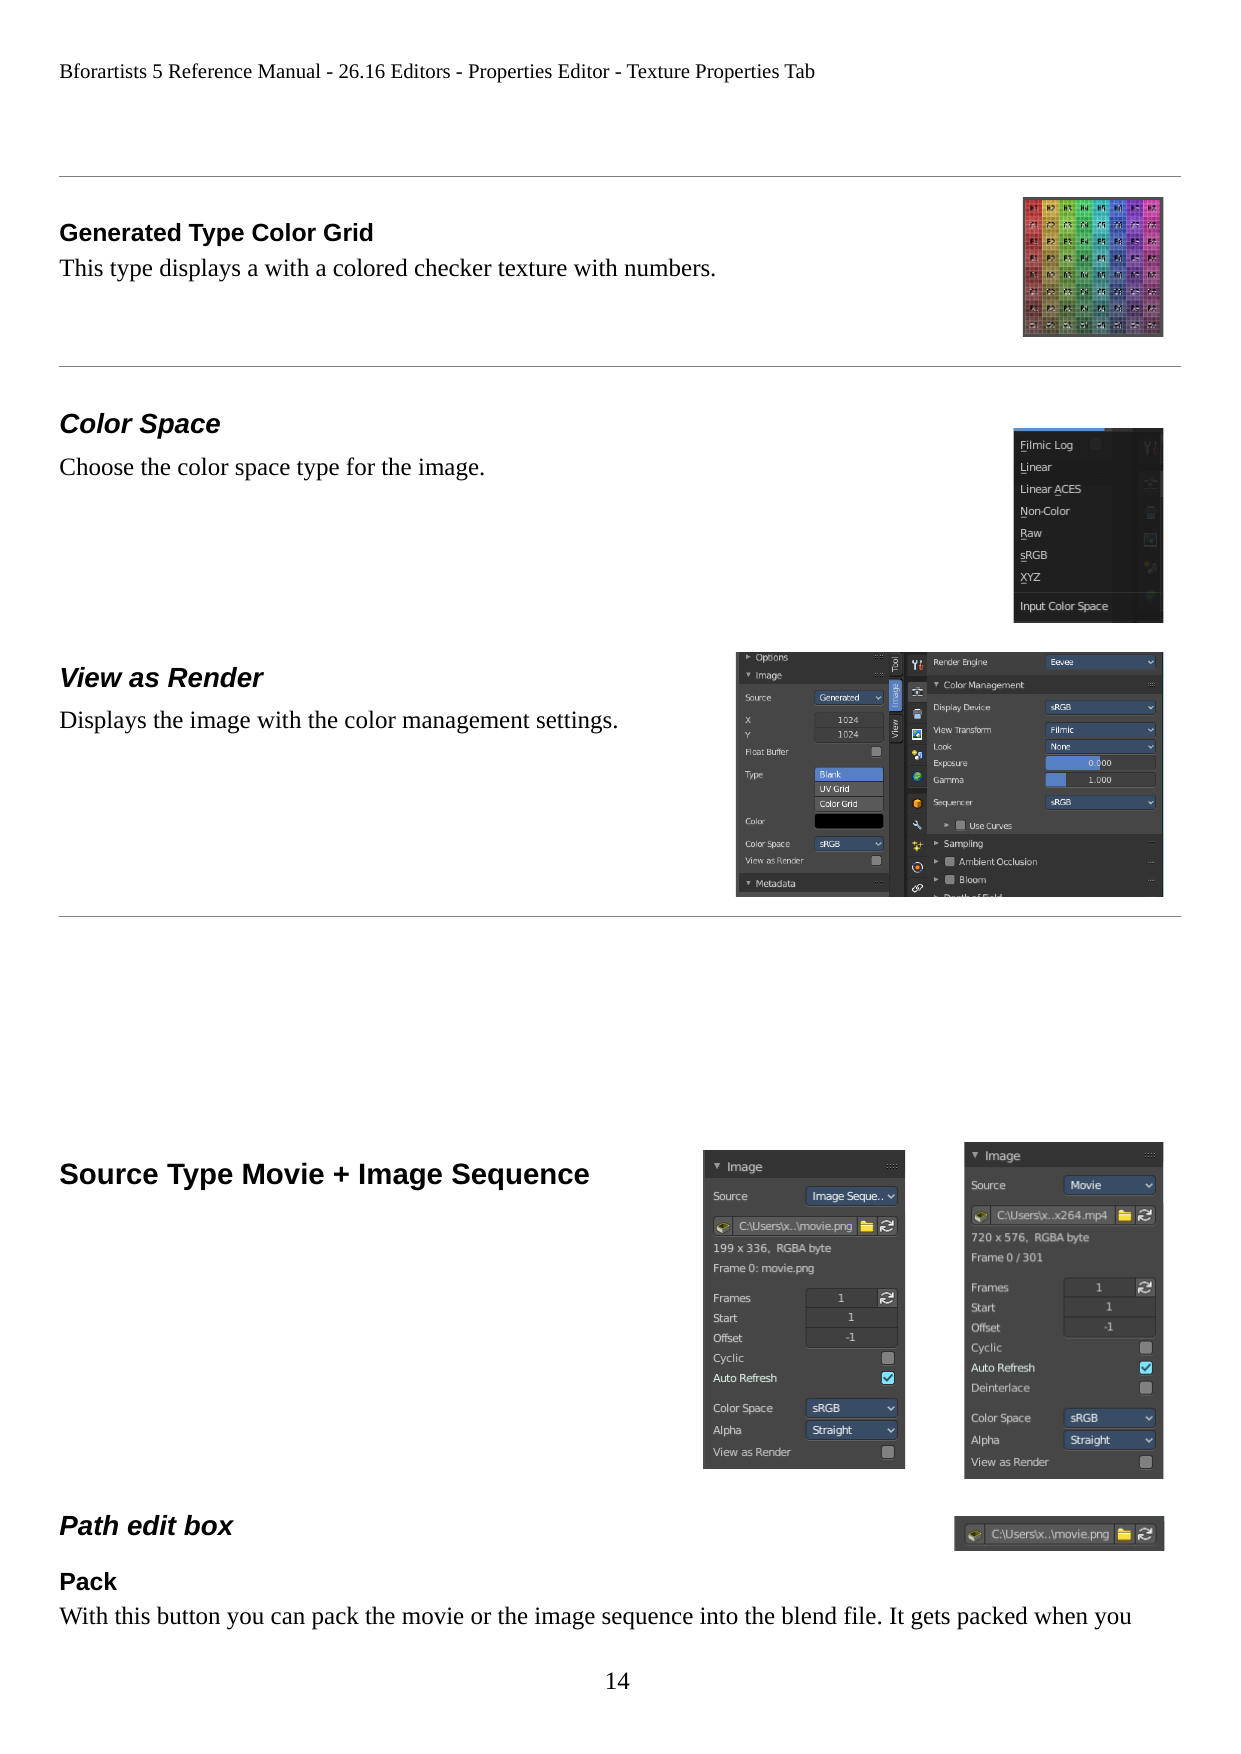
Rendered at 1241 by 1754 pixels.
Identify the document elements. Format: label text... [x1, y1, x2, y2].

text Displays the image with the color management settings. [59, 705, 735, 734]
picture [964, 1142, 1164, 1479]
picture [735, 652, 1164, 897]
picture [1022, 197, 1164, 337]
picture [1013, 428, 1164, 623]
picture [954, 1516, 1165, 1551]
subtitle Generated Type Color Grid [59, 218, 1022, 247]
subtitle [1164, 661, 1181, 693]
subtitle Source Type Movie + Image Sequence [59, 1157, 703, 1190]
picture [703, 1150, 905, 1469]
subtitle Path edit box [59, 1510, 1181, 1542]
text With this button you can pack the movie or the image sequence into the blend file. It gets packed when you [59, 1601, 1181, 1630]
text Choose the color space type for the image. [59, 452, 1013, 481]
text This type displays a with a colored checker texture with numbers. [59, 253, 1022, 282]
subtitle Pack [59, 1567, 1181, 1595]
subtitle [905, 1157, 964, 1190]
subtitle Color Space [59, 408, 1181, 440]
subtitle View as Render [59, 661, 735, 693]
